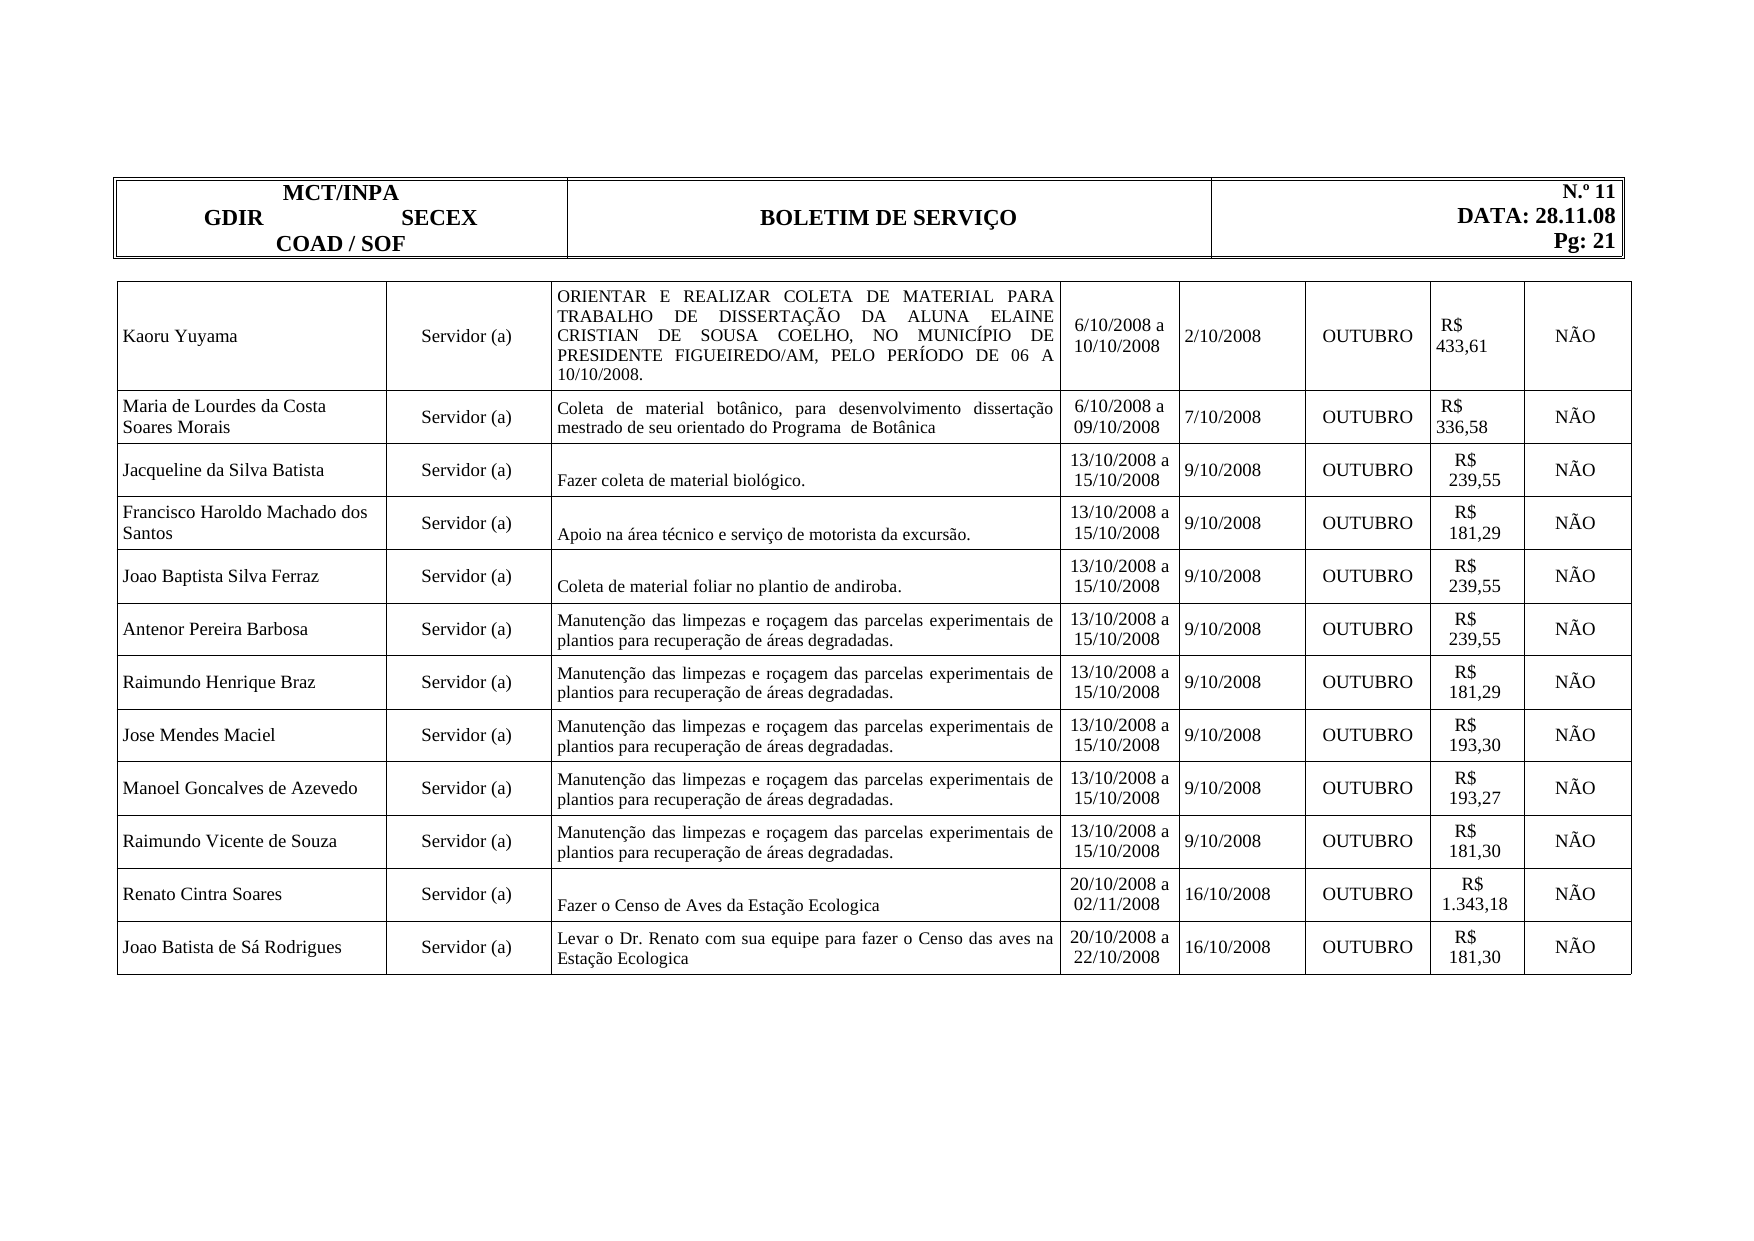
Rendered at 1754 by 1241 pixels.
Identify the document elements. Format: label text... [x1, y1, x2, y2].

table_cell OUTUBRO [1306, 922, 1430, 973]
table_cell Joao Batista de Sá Rodrigues [118, 922, 386, 973]
table_cell Raimundo Vicente de Souza [118, 816, 386, 867]
table_header ORIENTAR E REALIZAR COLETA DE MATERIAL PARA TRABALHO DE DISSERTAÇÃO DA ALUNA ELAINE CRISTIAN DE SOUSA COELHO, NO MUNICÍPIO DE PRESIDENTE FIGUEIREDO/AM, PELO PERÍODO DE 06 A 10/10/2008. [552, 282, 1060, 390]
table_cell NÃO [1525, 762, 1631, 814]
table_cell Servidor (a) [387, 550, 551, 602]
table_cell 13/10/2008 a 15/10/2008 [1061, 656, 1179, 708]
table_cell 13/10/2008 a 15/10/2008 [1061, 710, 1179, 761]
table_cell OUTUBRO [1306, 710, 1430, 761]
table_cell OUTUBRO [1306, 497, 1430, 549]
table_cell NÃO [1525, 656, 1631, 708]
table_header MCT/INPA GDIR SECEX COAD / SOF [117, 181, 567, 256]
table_cell OUTUBRO [1306, 762, 1430, 814]
table_cell 9/10/2008 [1180, 550, 1305, 602]
table_cell Manutenção das limpezas e roçagem das parcelas experimentais de plantios para recuperação de áreas degradadas. [552, 604, 1060, 655]
table_cell Coleta de material botânico, para desenvolvimento dissertação mestrado de seu orientado do Programa de Botânica [552, 391, 1060, 443]
table_cell NÃO [1525, 604, 1631, 655]
table_cell NÃO [1525, 444, 1631, 496]
table_cell Servidor (a) [387, 816, 551, 867]
table_header OUTUBRO [1306, 282, 1430, 390]
table_cell NÃO [1525, 710, 1631, 761]
table_cell 13/10/2008 a 15/10/2008 [1061, 444, 1179, 496]
table_cell NÃO [1525, 816, 1631, 867]
table_cell 9/10/2008 [1180, 497, 1305, 549]
table_cell 6/10/2008 a 09/10/2008 [1061, 391, 1179, 443]
table_header N.º 11 DATA: 28.11.08 Pg: 21 [1212, 181, 1622, 256]
table_cell Maria de Lourdes da Costa Soares Morais [118, 391, 386, 443]
table_cell Servidor (a) [387, 869, 551, 921]
table_cell R$ 239,55 [1431, 604, 1524, 655]
table_cell Apoio na área técnico e serviço de motorista da excursão. [552, 497, 1060, 549]
table_cell Levar o Dr. Renato com sua equipe para fazer o Censo das aves na Estação Ecologica [552, 922, 1060, 973]
table_cell Manutenção das limpezas e roçagem das parcelas experimentais de plantios para recuperação de áreas degradadas. [552, 656, 1060, 708]
table_cell NÃO [1525, 550, 1631, 602]
table_cell R$ 1.343,18 [1431, 869, 1524, 921]
table_cell 16/10/2008 [1180, 922, 1305, 973]
table_cell Servidor (a) [387, 391, 551, 443]
table_cell 9/10/2008 [1180, 710, 1305, 761]
table_cell R$ 181,30 [1431, 816, 1524, 867]
table_cell 7/10/2008 [1180, 391, 1305, 443]
table_cell OUTUBRO [1306, 816, 1430, 867]
table_cell R$ 181,29 [1431, 497, 1524, 549]
table_header Kaoru Yuyama [118, 282, 386, 390]
table_cell 9/10/2008 [1180, 604, 1305, 655]
table_cell Servidor (a) [387, 604, 551, 655]
table_header R$ 433,61 [1431, 282, 1524, 390]
table_cell OUTUBRO [1306, 391, 1430, 443]
table_cell OUTUBRO [1306, 550, 1430, 602]
table_cell 13/10/2008 a 15/10/2008 [1061, 762, 1179, 814]
table_cell R$ 239,55 [1431, 550, 1524, 602]
table_cell Servidor (a) [387, 710, 551, 761]
table_cell Servidor (a) [387, 444, 551, 496]
table_header 2/10/2008 [1180, 282, 1305, 390]
table_cell R$ 193,27 [1431, 762, 1524, 814]
table_cell 9/10/2008 [1180, 816, 1305, 867]
table_cell NÃO [1525, 391, 1631, 443]
table_cell OUTUBRO [1306, 444, 1430, 496]
table_cell 16/10/2008 [1180, 869, 1305, 921]
table_cell 9/10/2008 [1180, 762, 1305, 814]
table_cell OUTUBRO [1306, 656, 1430, 708]
table_cell Servidor (a) [387, 762, 551, 814]
table_cell 13/10/2008 a 15/10/2008 [1061, 497, 1179, 549]
table_cell OUTUBRO [1306, 604, 1430, 655]
table_cell Francisco Haroldo Machado dos Santos [118, 497, 386, 549]
table_cell Fazer coleta de material biológico. [552, 444, 1060, 496]
table_header NÃO [1525, 282, 1631, 390]
table_cell Antenor Pereira Barbosa [118, 604, 386, 655]
table_cell NÃO [1525, 869, 1631, 921]
table_cell 13/10/2008 a 15/10/2008 [1061, 816, 1179, 867]
table_cell R$ 336,58 [1431, 391, 1524, 443]
table_header Servidor (a) [387, 282, 551, 390]
table_cell Manutenção das limpezas e roçagem das parcelas experimentais de plantios para recuperação de áreas degradadas. [552, 762, 1060, 814]
table_cell Fazer o Censo de Aves da Estação Ecologica [552, 869, 1060, 921]
table_cell Raimundo Henrique Braz [118, 656, 386, 708]
table_cell Coleta de material foliar no plantio de andiroba. [552, 550, 1060, 602]
table_cell Manutenção das limpezas e roçagem das parcelas experimentais de plantios para recuperação de áreas degradadas. [552, 816, 1060, 867]
table_cell R$ 181,30 [1431, 922, 1524, 973]
table_cell Manutenção das limpezas e roçagem das parcelas experimentais de plantios para recuperação de áreas degradadas. [552, 710, 1060, 761]
table_header 6/10/2008 a 10/10/2008 [1061, 282, 1179, 390]
table_cell Servidor (a) [387, 497, 551, 549]
table_header BOLETIM DE SERVIÇO [568, 181, 1211, 256]
table_cell Servidor (a) [387, 922, 551, 973]
table_cell NÃO [1525, 922, 1631, 973]
table_cell R$ 239,55 [1431, 444, 1524, 496]
table_cell 20/10/2008 a 22/10/2008 [1061, 922, 1179, 973]
table_cell Renato Cintra Soares [118, 869, 386, 921]
table_cell Joao Baptista Silva Ferraz [118, 550, 386, 602]
table_cell Jose Mendes Maciel [118, 710, 386, 761]
table_cell Manoel Goncalves de Azevedo [118, 762, 386, 814]
table_cell 13/10/2008 a 15/10/2008 [1061, 550, 1179, 602]
table_cell 9/10/2008 [1180, 656, 1305, 708]
table_cell 20/10/2008 a 02/11/2008 [1061, 869, 1179, 921]
table_cell NÃO [1525, 497, 1631, 549]
table_cell R$ 193,30 [1431, 710, 1524, 761]
table_cell Servidor (a) [387, 656, 551, 708]
table_cell 9/10/2008 [1180, 444, 1305, 496]
table_cell OUTUBRO [1306, 869, 1430, 921]
table_cell Jacqueline da Silva Batista [118, 444, 386, 496]
table_cell 13/10/2008 a 15/10/2008 [1061, 604, 1179, 655]
table_cell R$ 181,29 [1431, 656, 1524, 708]
